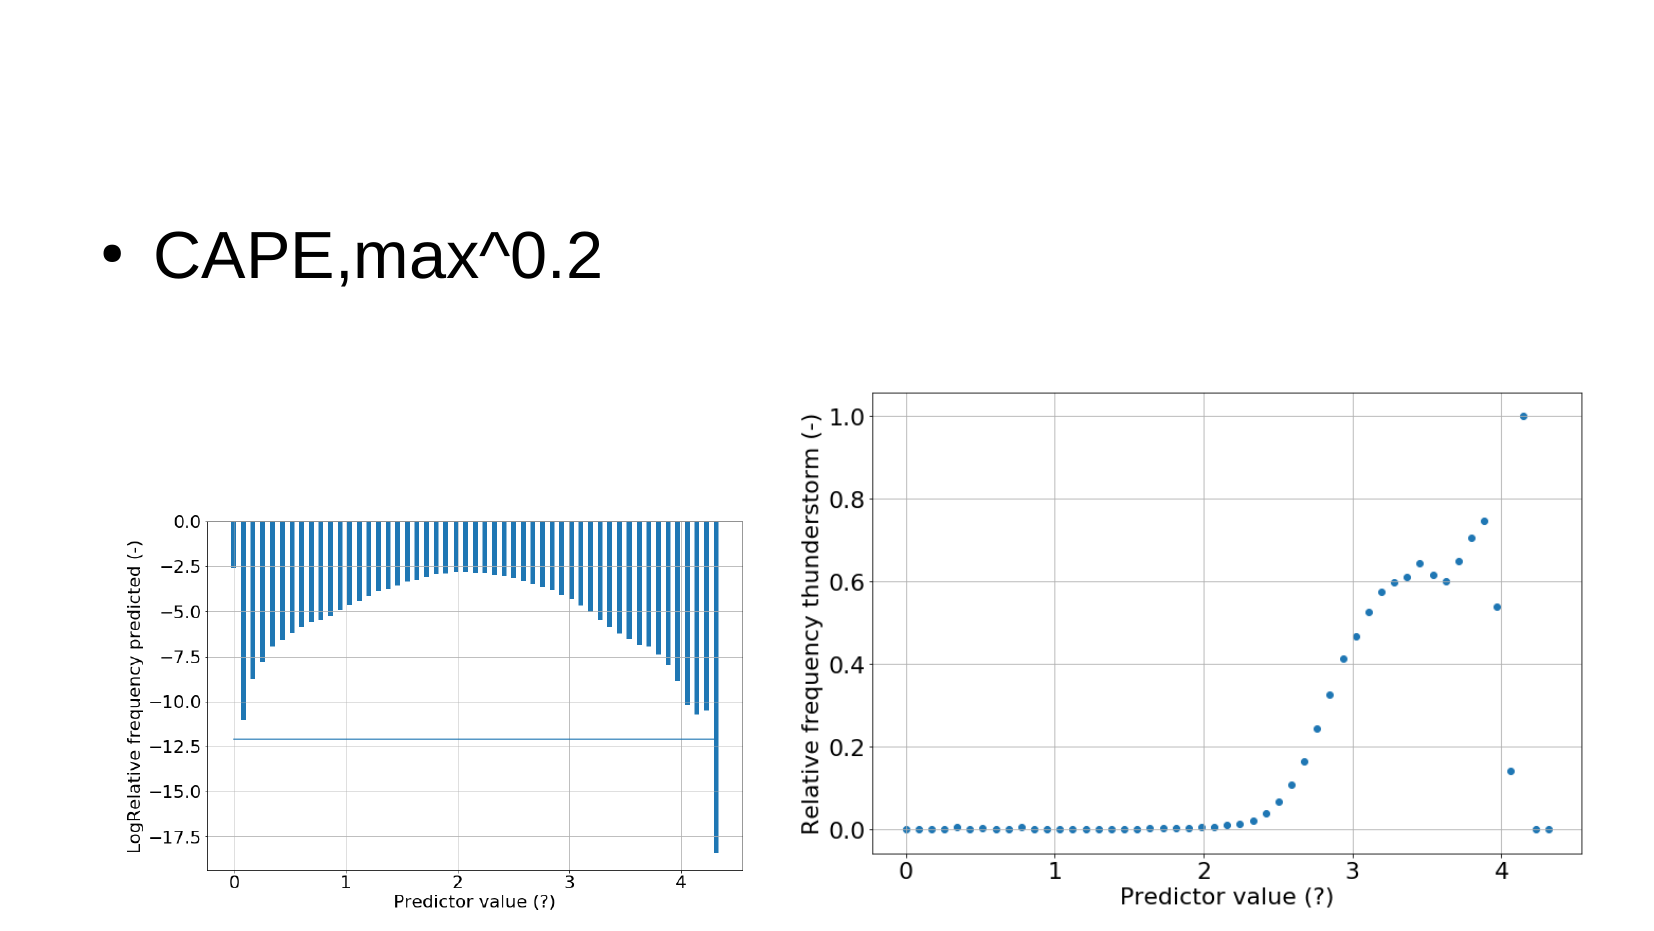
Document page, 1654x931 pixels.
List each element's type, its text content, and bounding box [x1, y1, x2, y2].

list CAPE,max^0.2 [82, 217, 1571, 758]
picture [795, 382, 1592, 916]
picture [122, 509, 751, 916]
